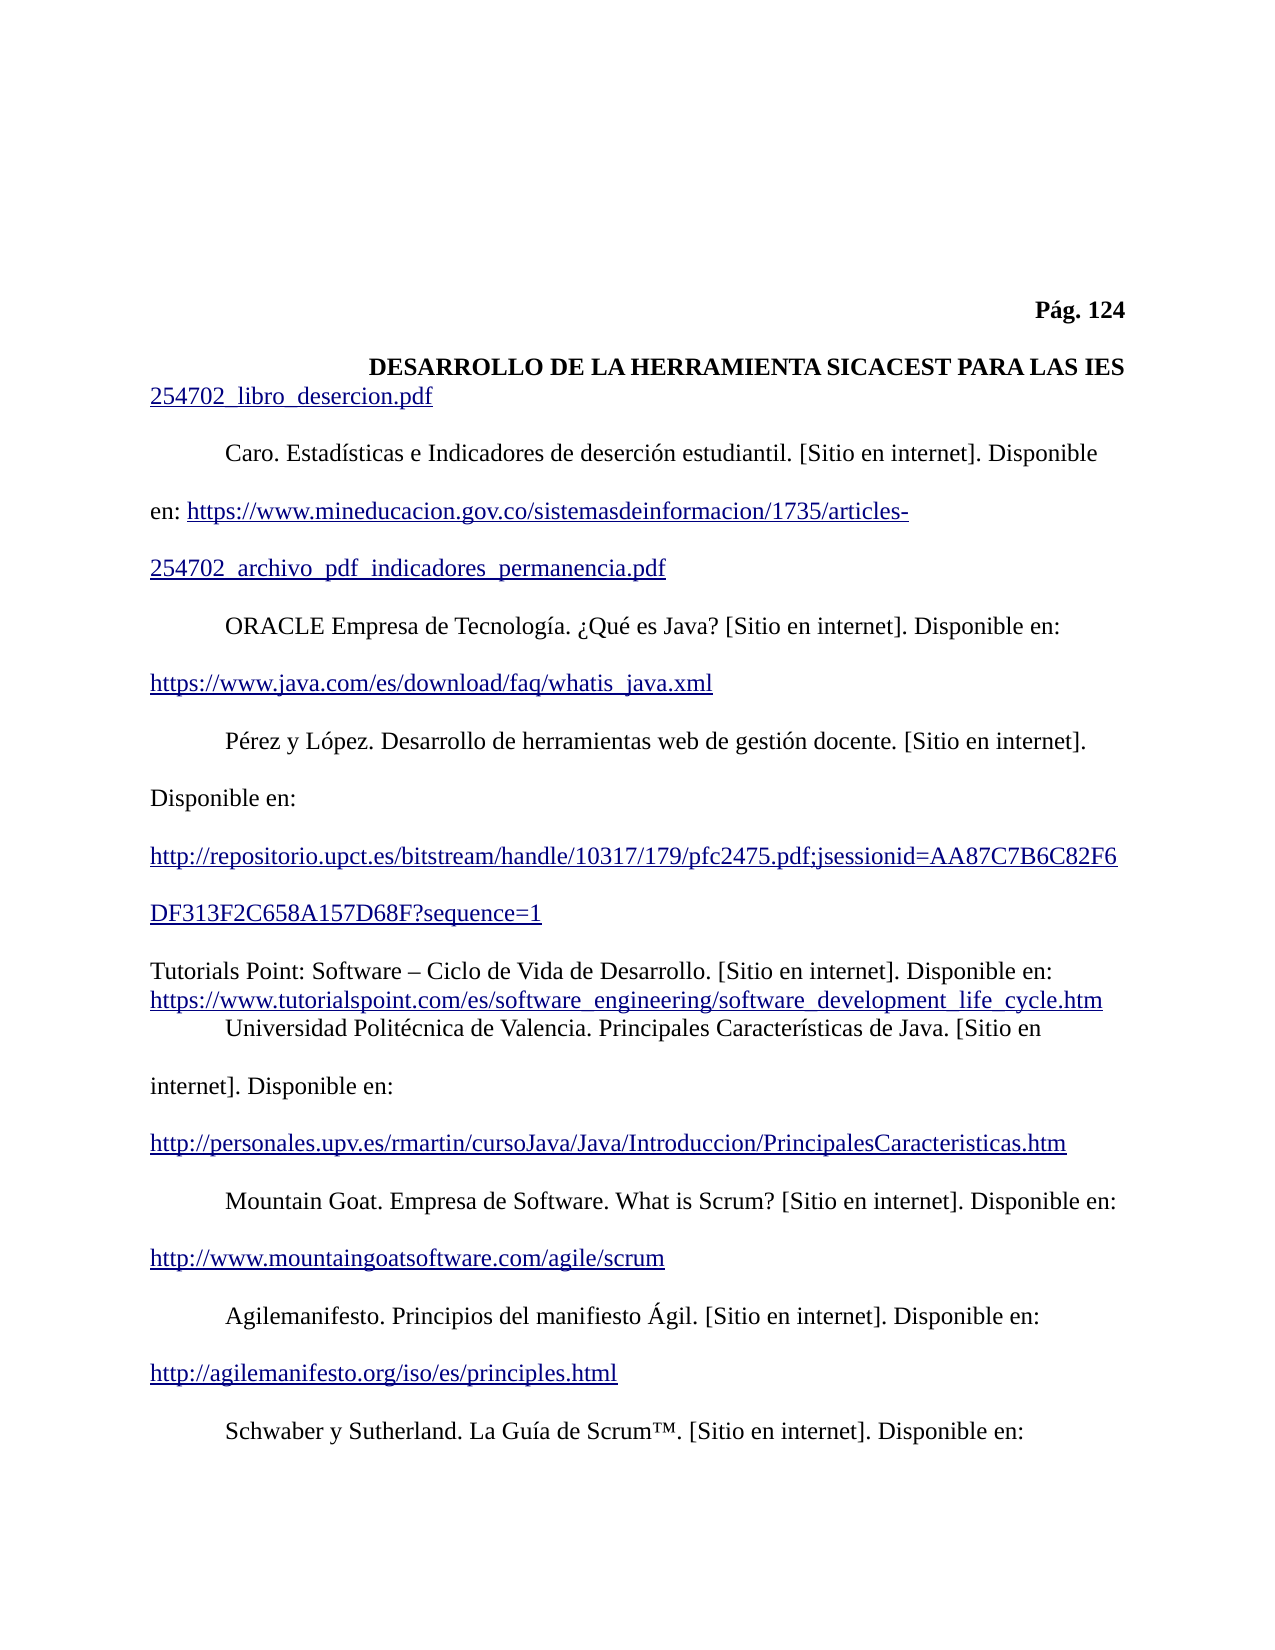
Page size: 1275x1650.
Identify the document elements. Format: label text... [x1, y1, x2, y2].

text Schwaber y Sutherland. La Guía de Scrum™. [Sitio en internet]. Disponible en: [150, 1416, 1125, 1445]
text Mountain Goat. Empresa de Software. What is Scrum? [Sitio en internet]. Disponible en: http://www.mountaingoatsoftware.com/agile/scrum [150, 1186, 1125, 1272]
text 254702_libro_desercion.pdf [150, 381, 1125, 410]
text Tutorials Point: Software – Ciclo de Vida de Desarrollo. [Sitio en internet]. Disponible en: https://www.tutorialspoint.com/es/software_engineering/software_development_life_cycle.htm [150, 956, 1125, 1013]
text Caro. Estadísticas e Indicadores de deserción estudiantil. [Sitio en internet]. Disponible en: https://www.mineducacion.gov.co/sistemasdeinformacion/1735/articles-254702_archivo_pdf_indicadores_permanencia.pdf [150, 438, 1125, 582]
text ORACLE Empresa de Tecnología. ¿Qué es Java? [Sitio en internet]. Disponible en: https://www.java.com/es/download/faq/whatis_java.xml [150, 611, 1125, 697]
text Agilemanifesto. Principios del manifiesto Ágil. [Sitio en internet]. Disponible en: http://agilemanifesto.org/iso/es/principles.html [150, 1301, 1125, 1387]
text Pérez y López. Desarrollo de herramientas web de gestión docente. [Sitio en internet]. Disponible en: http://repositorio.upct.es/bitstream/handle/10317/179/pfc2475.pdf;jsessionid=AA87C7B6C82F6DF313F2C658A157D68F?sequence=1 [150, 726, 1125, 927]
text Universidad Politécnica de Valencia. Principales Características de Java. [Sitio en internet]. Disponible en: http://personales.upv.es/rmartin/cursoJava/Java/Introduccion/PrincipalesCaracteristicas.htm [150, 1013, 1125, 1157]
